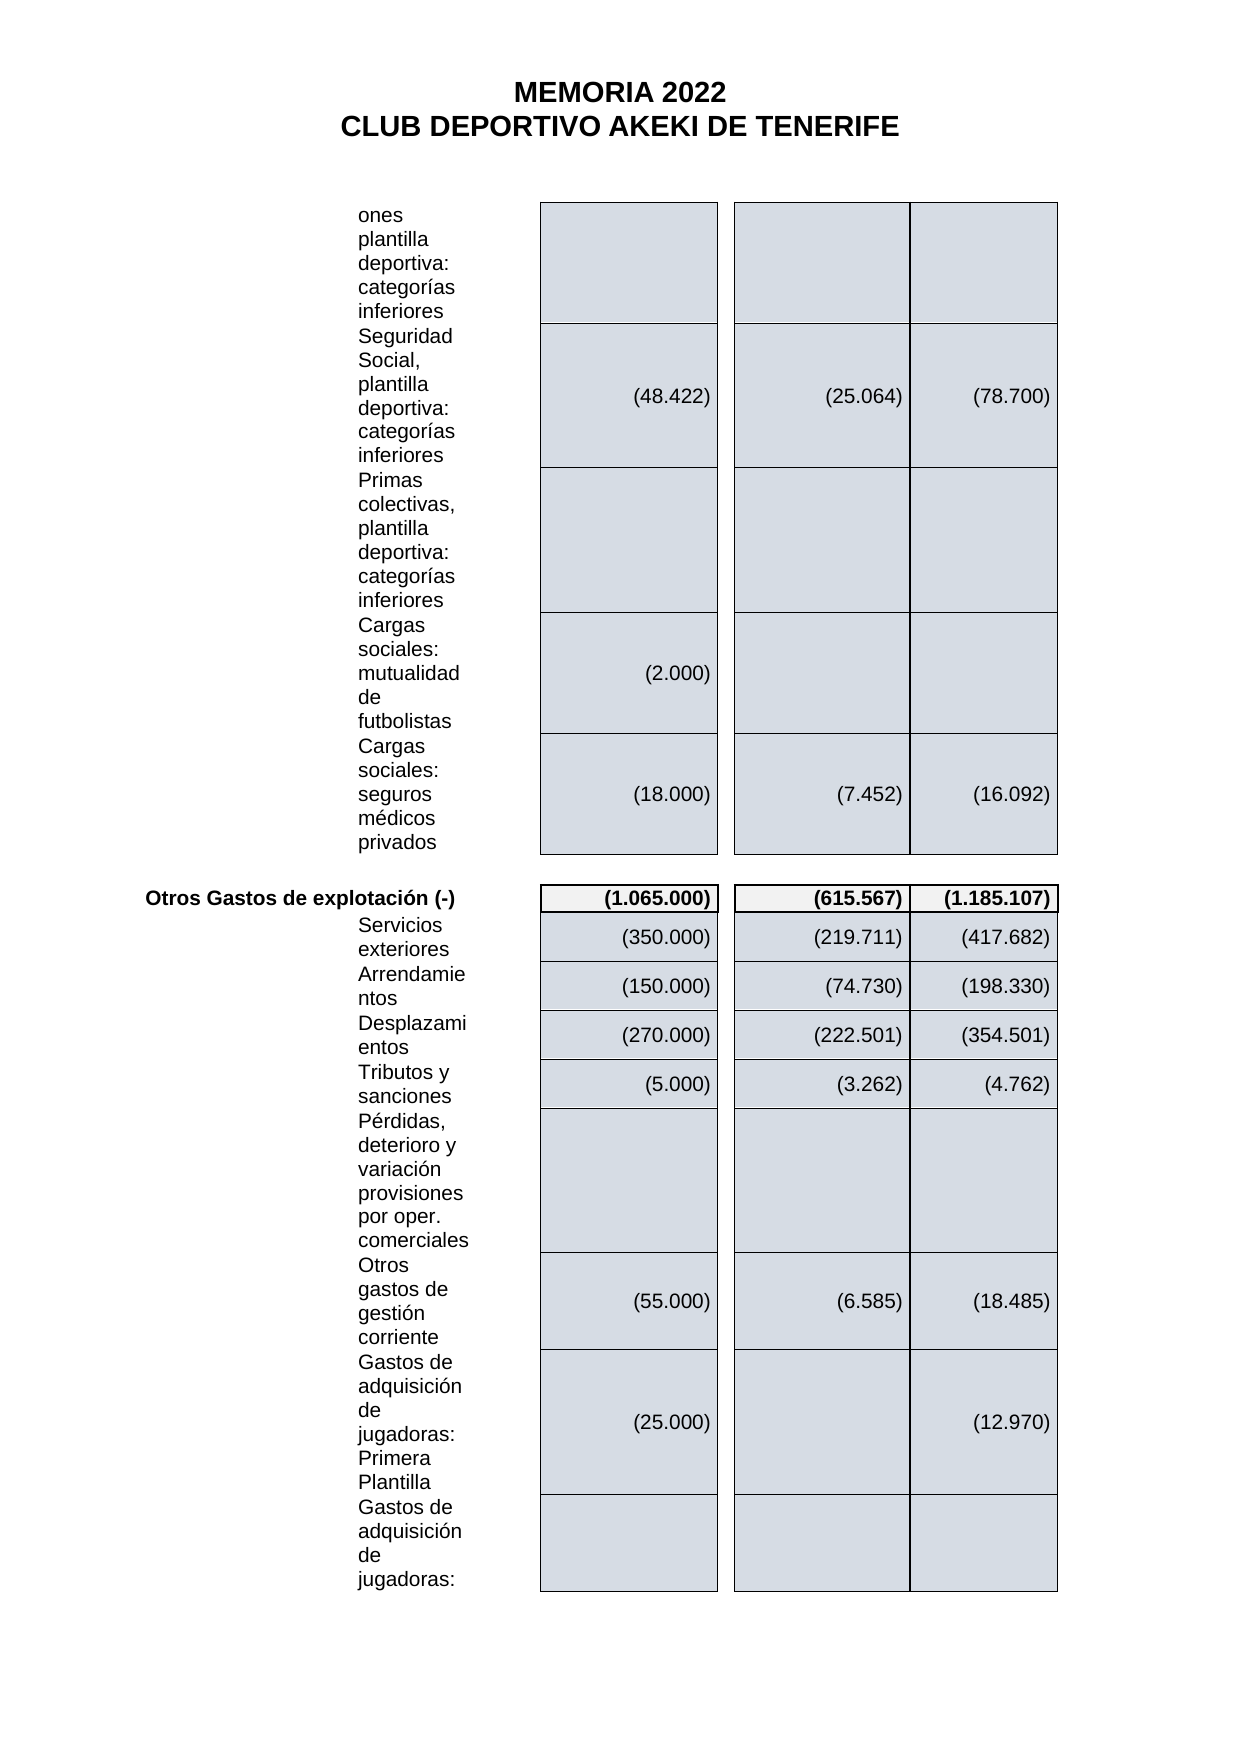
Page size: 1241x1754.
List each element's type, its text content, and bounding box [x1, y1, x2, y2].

table_cell [718, 612, 734, 733]
table_cell [120, 1059, 138, 1107]
table_cell [138, 467, 351, 612]
table_cell Desplazamientos [351, 1010, 482, 1058]
table_cell (2.000) [541, 613, 717, 733]
table_cell [120, 323, 138, 467]
table_cell [910, 855, 1058, 884]
table_cell [1058, 1349, 1135, 1494]
table_cell (18.000) [541, 734, 717, 854]
table_cell [541, 1109, 717, 1252]
table_cell [1058, 612, 1135, 733]
table_cell (7.452) [735, 734, 909, 854]
table_cell Servicios exteriores [351, 911, 482, 961]
table_cell [120, 1010, 138, 1058]
table_cell (4.762) [911, 1060, 1057, 1107]
table_cell (74.730) [735, 962, 909, 1009]
table_cell [138, 1010, 351, 1058]
table_cell [718, 854, 734, 884]
table_cell [735, 203, 909, 322]
table_cell [718, 961, 734, 1009]
table_cell [138, 323, 351, 467]
table_cell [120, 884, 138, 911]
table_cell [138, 1494, 351, 1591]
table_cell Arrendamientos [351, 961, 482, 1009]
table_cell [718, 1059, 734, 1107]
table_cell [541, 1495, 717, 1591]
table_cell [911, 203, 1057, 322]
table_cell (615.567) [736, 886, 909, 911]
table_cell [482, 961, 540, 1009]
table_cell [120, 911, 138, 961]
table_cell [482, 323, 540, 467]
table_cell [138, 733, 351, 854]
table_cell (417.682) [911, 913, 1057, 961]
table_cell [718, 467, 734, 612]
table_cell Cargas sociales: seguros médicos privados [351, 733, 482, 854]
table_cell [482, 1349, 540, 1494]
table_cell [482, 467, 540, 612]
table_cell [718, 202, 734, 322]
table_cell [482, 1010, 540, 1058]
table_cell [482, 612, 540, 733]
table_cell (25.064) [735, 324, 909, 467]
table_cell Primas colectivas, plantilla deportiva: categorías inferiores [351, 467, 482, 612]
table_cell [138, 1059, 351, 1107]
table_cell Seguridad Social, plantilla deportiva: categorías inferiores [351, 323, 482, 467]
table_cell [718, 323, 734, 467]
table_cell Otros Gastos de explotación (-) [138, 884, 482, 911]
table_cell [120, 1349, 138, 1494]
table_cell [138, 1349, 351, 1494]
table_cell [138, 961, 351, 1009]
table_cell (150.000) [541, 962, 717, 1009]
table_cell (354.501) [911, 1011, 1057, 1058]
table_cell [1058, 911, 1135, 961]
table_cell [482, 1108, 540, 1252]
table_cell [1058, 1252, 1135, 1349]
table_cell ones plantilla deportiva: categorías inferiores [351, 202, 482, 322]
table_cell [1058, 1059, 1135, 1107]
table_cell (12.970) [911, 1350, 1057, 1494]
table_cell [482, 911, 540, 961]
table_cell Gastos de adquisición de jugadoras: [351, 1494, 482, 1591]
table_cell (222.501) [735, 1011, 909, 1058]
table_cell [718, 1010, 734, 1058]
table_cell [120, 733, 138, 854]
table_cell (350.000) [541, 913, 717, 961]
table_cell [120, 1108, 138, 1252]
table_cell [718, 1108, 734, 1252]
table_cell [718, 911, 734, 961]
table_cell Otros gastos de gestión corriente [351, 1252, 482, 1349]
table_cell [735, 855, 910, 884]
table_cell [138, 854, 351, 884]
table_cell (3.262) [735, 1060, 909, 1107]
table_cell [120, 467, 138, 612]
table_cell [1058, 854, 1135, 884]
table_cell [1058, 1108, 1135, 1252]
table_cell [541, 203, 717, 322]
table_cell [138, 612, 351, 733]
table_cell [138, 911, 351, 961]
table_cell [1058, 202, 1135, 322]
table_cell [718, 1349, 734, 1494]
table_cell [482, 884, 540, 911]
table_cell [1058, 1010, 1135, 1058]
table_cell (16.092) [911, 734, 1057, 854]
table_cell (78.700) [911, 324, 1057, 467]
table_cell [911, 1109, 1057, 1252]
table_cell [120, 854, 138, 884]
table_cell [1058, 1494, 1135, 1591]
table_cell [138, 1252, 351, 1349]
table_cell (1.065.000) [542, 886, 717, 911]
table_cell [482, 733, 540, 854]
table_cell (198.330) [911, 962, 1057, 1009]
table_cell [120, 202, 138, 322]
table_cell [735, 1109, 909, 1252]
table_cell (5.000) [541, 1060, 717, 1107]
table_cell [1059, 884, 1135, 911]
table_cell [911, 1495, 1057, 1591]
table_cell [120, 612, 138, 733]
table_cell [735, 613, 909, 733]
table_cell [735, 1495, 909, 1591]
table_cell (1.185.107) [911, 886, 1057, 911]
table_cell (55.000) [541, 1253, 717, 1349]
table_cell Gastos de adquisición de jugadoras: Primera Plantilla [351, 1349, 482, 1494]
table_cell (270.000) [541, 1011, 717, 1058]
table_cell (6.585) [735, 1253, 909, 1349]
table_cell [482, 854, 541, 884]
table_cell [482, 1059, 540, 1107]
table_cell (48.422) [541, 324, 717, 467]
table_cell [1058, 323, 1135, 467]
table_cell [911, 468, 1057, 612]
table_cell [735, 1350, 909, 1494]
table_cell Pérdidas, deterioro y variación provisiones por oper. comerciales [351, 1108, 482, 1252]
table_cell [541, 468, 717, 612]
table_cell [718, 1252, 734, 1349]
table_cell [120, 1252, 138, 1349]
table_cell [541, 855, 718, 884]
table_cell [735, 468, 909, 612]
table_cell Tributos y sanciones [351, 1059, 482, 1107]
table_cell (18.485) [911, 1253, 1057, 1349]
table_cell [120, 961, 138, 1009]
table_cell [120, 1494, 138, 1591]
table_cell [138, 202, 351, 322]
table_cell [719, 884, 734, 911]
table_cell [1058, 467, 1135, 612]
table_cell (25.000) [541, 1350, 717, 1494]
table_cell [718, 733, 734, 854]
table_cell [718, 1494, 734, 1591]
table_cell [482, 1494, 540, 1591]
table_cell [482, 202, 540, 322]
table_cell [482, 1252, 540, 1349]
table_cell [911, 613, 1057, 733]
table_cell Cargas sociales: mutualidad de futbolistas [351, 612, 482, 733]
table_cell [1058, 961, 1135, 1009]
table_cell [1058, 733, 1135, 854]
table_cell (219.711) [735, 913, 909, 961]
table_cell [351, 854, 482, 884]
table_cell [138, 1108, 351, 1252]
